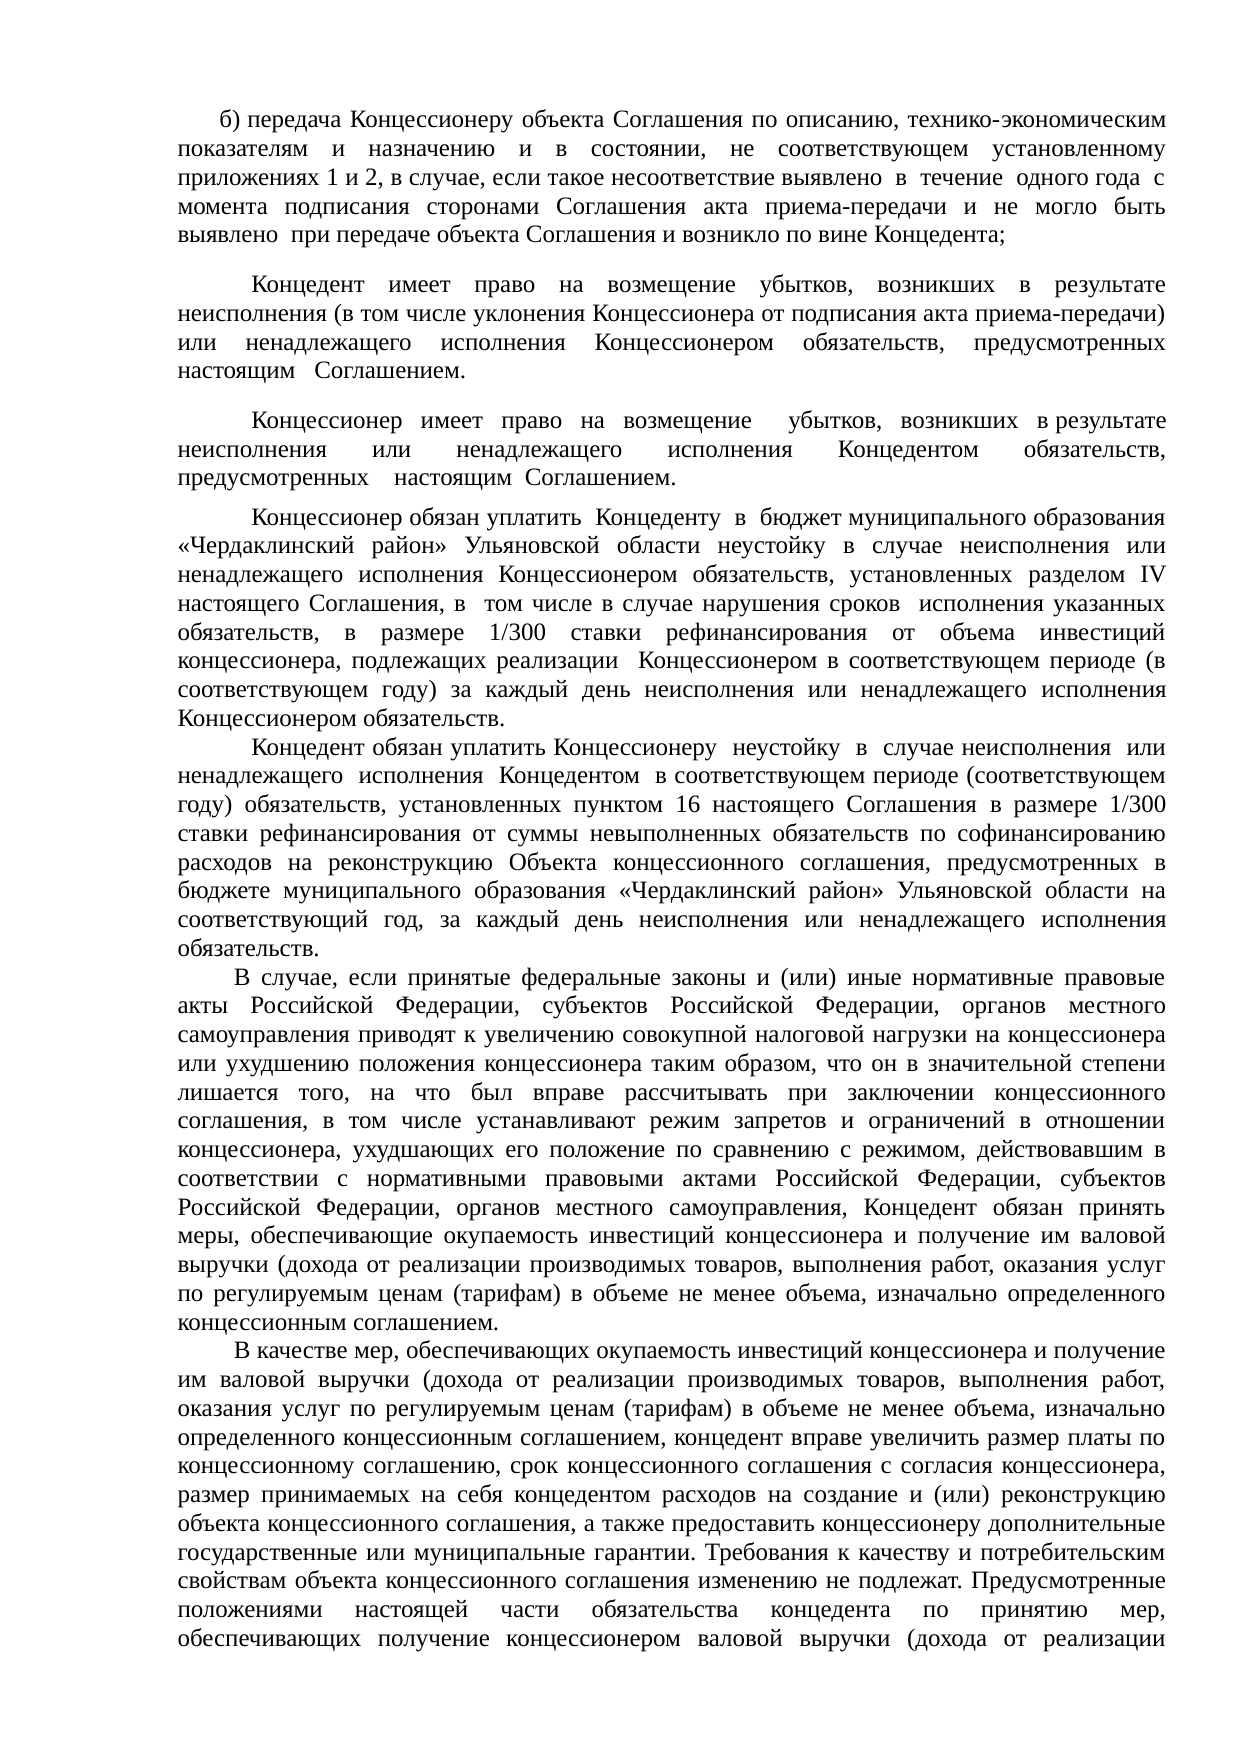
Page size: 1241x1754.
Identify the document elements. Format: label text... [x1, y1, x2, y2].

text Концессионер имеет право на возмещение убытков, возникших в результате неисполнения или ненадлежащего исполнения Концедентом обязательств, предусмотренных настоящим Соглашением. [177, 405, 1166, 491]
text В случае, если принятые федеральные законы и (или) иные нормативные правовые акты Российской Федерации, субъектов Российской Федерации, органов местного самоуправления приводят к увеличению совокупной налоговой нагрузки на концессионера или ухудшению положения концессионера таким образом, что он в значительной степени лишается того, на что был вправе рассчитывать при заключении концессионного соглашения, в том числе устанавливают режим запретов и ограничений в отношении концессионера, ухудшающих его положение по сравнению с режимом, действовавшим в соответствии с нормативными правовыми актами Российской Федерации, субъектов Российской Федерации, органов местного самоуправления, Концедент обязан принять меры, обеспечивающие окупаемость инвестиций концессионера и получение им валовой выручки (дохода от реализации производимых товаров, выполнения работ, оказания услуг по регулируемым ценам (тарифам) в объеме не менее объема, изначально определенного концессионным соглашением. [177, 962, 1166, 1335]
text В качестве мер, обеспечивающих окупаемость инвестиций концессионера и получение им валовой выручки (дохода от реализации производимых товаров, выполнения работ, оказания услуг по регулируемым ценам (тарифам) в объеме не менее объема, изначально определенного концессионным соглашением, концедент вправе увеличить размер платы по концессионному соглашению, срок концессионного соглашения с согласия концессионера, размер принимаемых на себя концедентом расходов на создание и (или) реконструкцию объекта концессионного соглашения, а также предоставить концессионеру дополнительные государственные или муниципальные гарантии. Требования к качеству и потребительским свойствам объекта концессионного соглашения изменению не подлежат. Предусмотренные положениями настоящей части обязательства концедента по принятию мер, обеспечивающих получение концессионером валовой выручки (дохода от реализации [177, 1335, 1166, 1652]
text Концедент имеет право на возмещение убытков, возникших в результате неисполнения (в том числе уклонения Концессионера от подписания акта приема-передачи) или ненадлежащего исполнения Концессионером обязательств, предусмотренных настоящим Соглашением. [177, 269, 1166, 384]
text Концедент обязан уплатить Концессионеру неустойку в случае неисполнения или ненадлежащего исполнения Концедентом в соответствующем периоде (соответствующем году) обязательств, установленных пунктом 16 настоящего Соглашения в размере 1/300 ставки рефинансирования от суммы невыполненных обязательств по софинансированию расходов на реконструкцию Объекта концессионного соглашения, предусмотренных в бюджете муниципального образования «Чердаклинский район» Ульяновской области на соответствующий год, за каждый день неисполнения или ненадлежащего исполнения обязательств. [177, 732, 1166, 962]
text Концессионер обязан уплатить Концеденту в бюджет муниципального образования «Чердаклинский район» Ульяновской области неустойку в случае неисполнения или ненадлежащего исполнения Концессионером обязательств, установленных разделом IV настоящего Соглашения, в том числе в случае нарушения сроков исполнения указанных обязательств, в размере 1/300 ставки рефинансирования от объема инвестиций концессионера, подлежащих реализации Концессионером в соответствующем периоде (в соответствующем году) за каждый день неисполнения или ненадлежащего исполнения Концессионером обязательств. [177, 502, 1166, 732]
text б) передача Концессионеру объекта Соглашения по описанию, технико-экономическим показателям и назначению и в состоянии, не соответствующем установленному приложениях 1 и 2, в случае, если такое несоответствие выявлено в течение одного года с момента подписания сторонами Соглашения акта приема-передачи и не могло быть выявлено при передаче объекта Соглашения и возникло по вине Концедента; [177, 104, 1166, 248]
